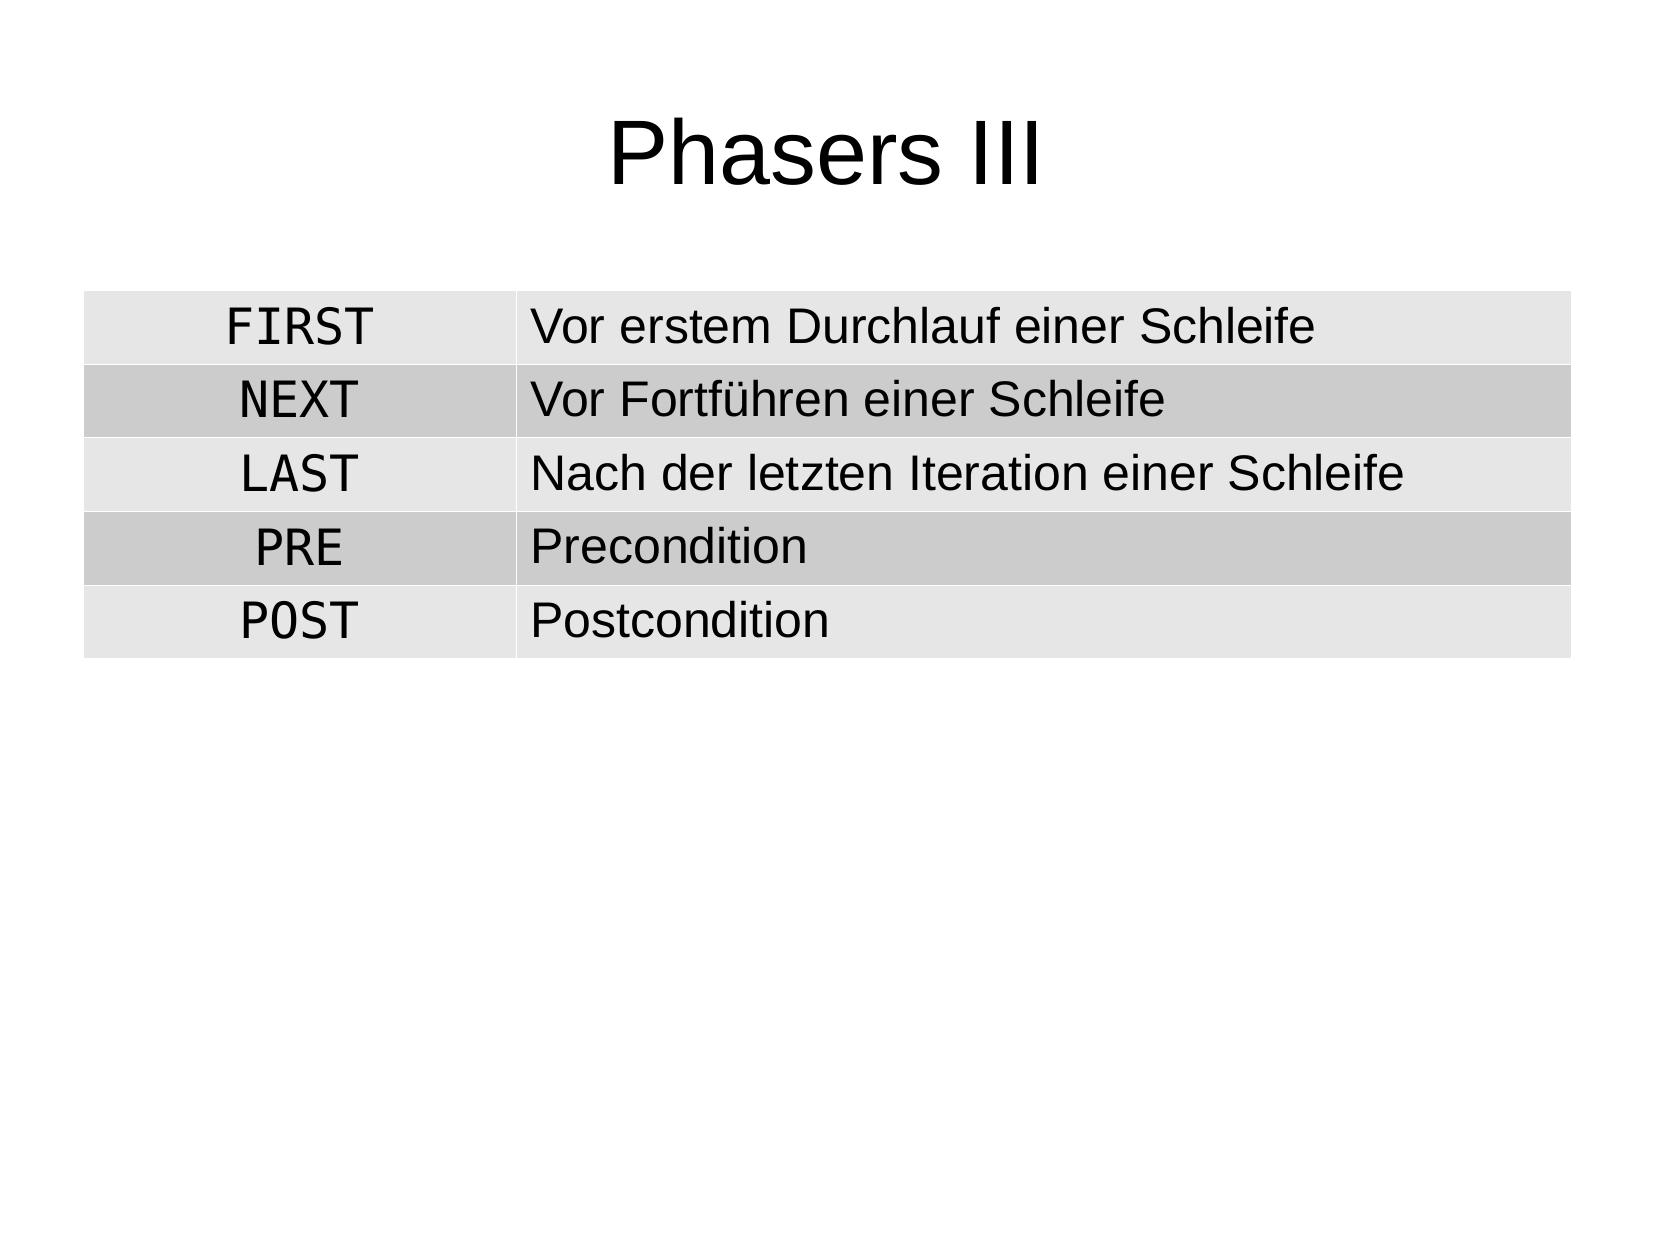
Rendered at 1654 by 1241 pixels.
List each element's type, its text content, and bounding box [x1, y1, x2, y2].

table_cell Vor Fortführen einer Schleife [517, 365, 1571, 437]
table_header Vor erstem Durchlauf einer Schleife [517, 291, 1571, 364]
table_cell Precondition [517, 512, 1571, 585]
table_cell POST [84, 586, 516, 658]
table_header FIRST [84, 291, 516, 364]
table_cell PRE [84, 512, 516, 585]
title Phasers III [82, 49, 1571, 257]
table_cell LAST [84, 438, 516, 511]
table_cell NEXT [84, 365, 516, 437]
table_cell Nach der letzten Iteration einer Schleife [517, 438, 1571, 511]
table_cell Postcondition [517, 586, 1571, 658]
